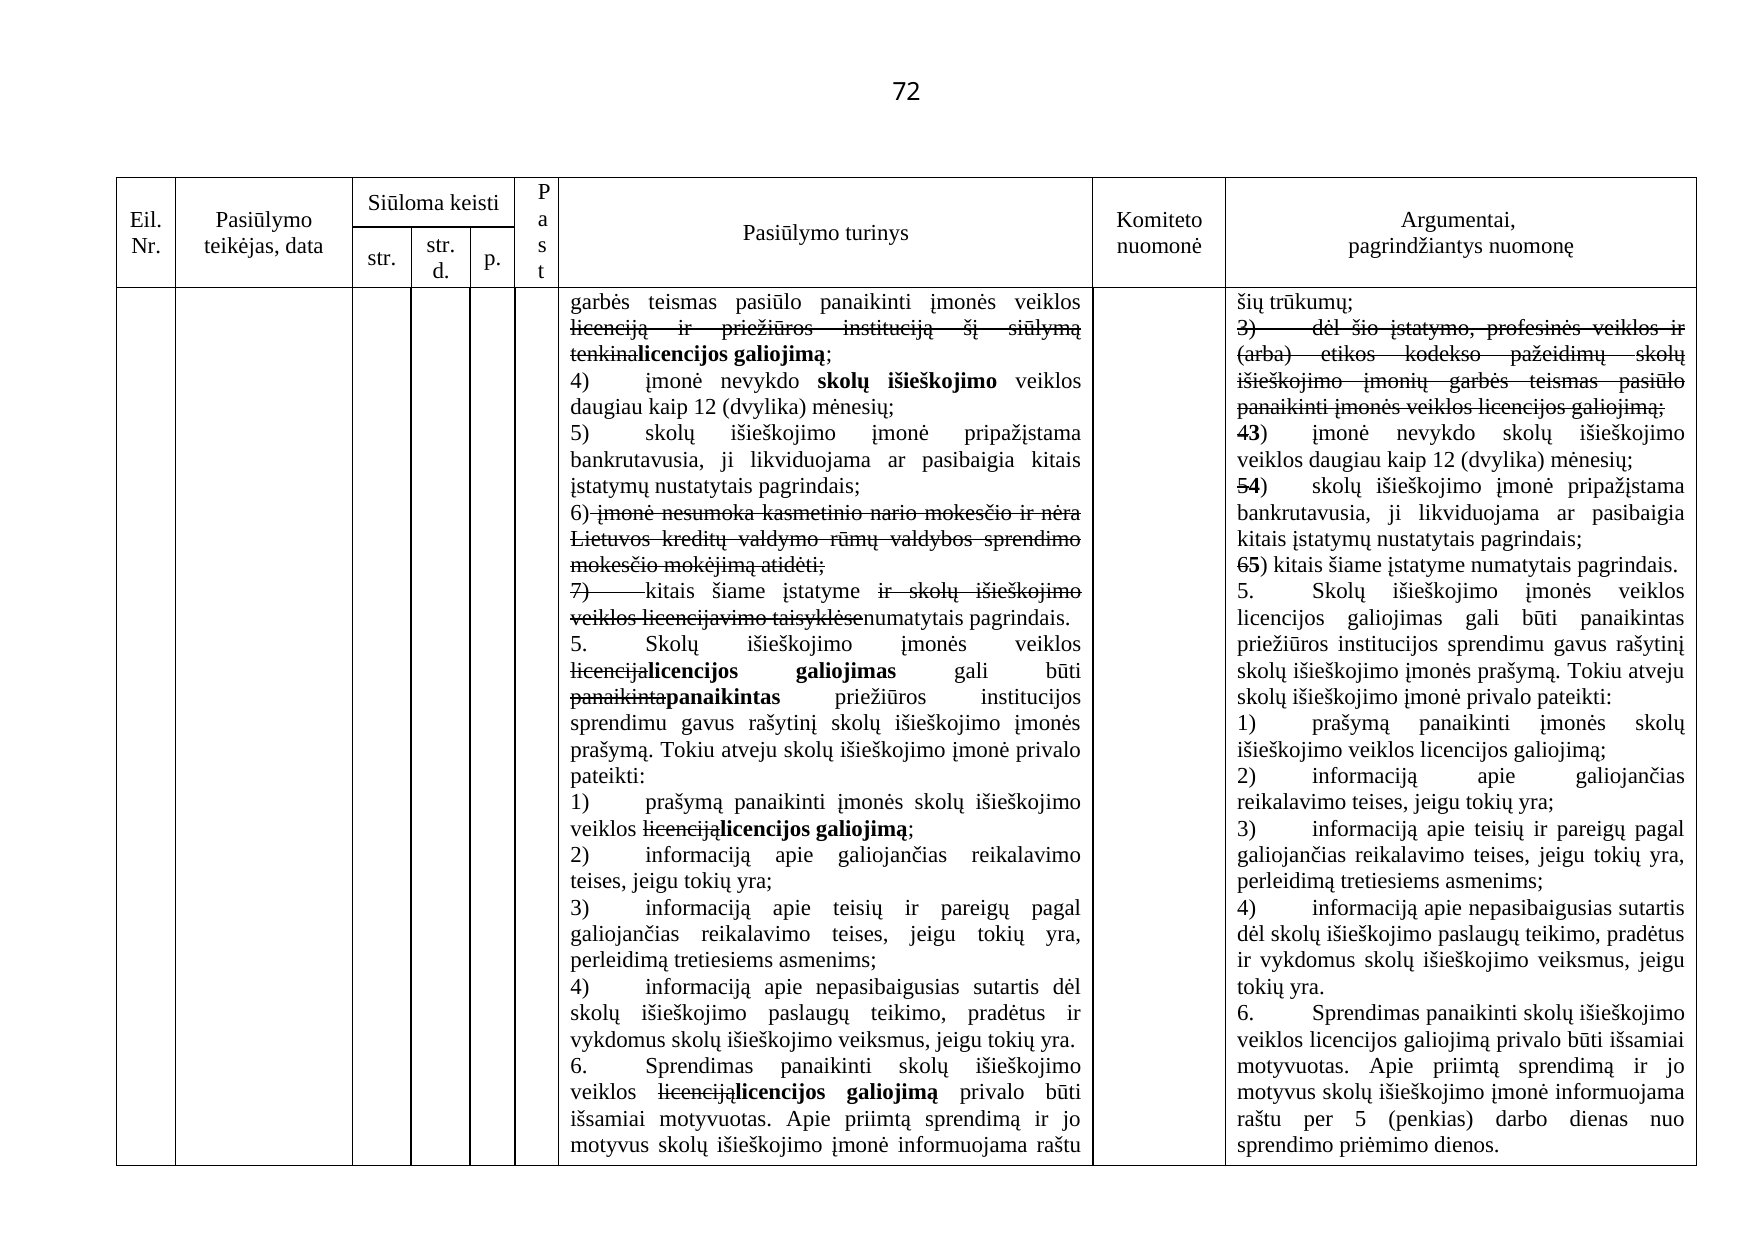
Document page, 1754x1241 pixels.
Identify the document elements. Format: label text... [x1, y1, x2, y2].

table_cell [412, 288, 469, 1165]
table_header Pasiūlymo teikėjas, data [176, 178, 352, 287]
table_header Eil. Nr. [117, 178, 175, 287]
table_header Komiteto nuomonė [1093, 178, 1225, 287]
table_cell [471, 288, 514, 1165]
table_header Argumentai, pagrindžiantys nuomonę [1226, 178, 1696, 287]
table_header Siūloma keisti [353, 178, 514, 226]
table_cell šių trūkumų; 3) dėl šio įstatymo, profesinės veiklos ir (arba) etikos kodekso pažeidimų skolų išieškojimo įmonių garbės teismas pasiūlo panaikinti įmonės veiklos licencijos galiojimą; 43) įmonė nevykdo skolų išieškojimo veiklos daugiau kaip 12 (dvylika) mėnesių; 54) skolų išieškojimo įmonė pripažįstama bankrutavusia, ji likviduojama ar pasibaigia kitais įstatymų nustatytais pagrindais; 65) kitais šiame įstatyme numatytais pagrindais. 5. Skolų išieškojimo įmonės veiklos licencijos galiojimas gali būti panaikintas priežiūros institucijos sprendimu gavus rašytinį skolų išieškojimo įmonės prašymą. Tokiu atveju skolų išieškojimo įmonė privalo pateikti: 1) prašymą panaikinti įmonės skolų išieškojimo veiklos licencijos galiojimą; 2) informaciją apie galiojančias reikalavimo teises, jeigu tokių yra; 3) informaciją apie teisių ir pareigų pagal galiojančias reikalavimo teises, jeigu tokių yra, perleidimą tretiesiems asmenims; 4) informaciją apie nepasibaigusias sutartis dėl skolų išieškojimo paslaugų teikimo, pradėtus ir vykdomus skolų išieškojimo veiksmus, jeigu tokių yra. 6. Sprendimas panaikinti skolų išieškojimo veiklos licencijos galiojimą privalo būti išsamiai motyvuotas. Apie priimtą sprendimą ir jo motyvus skolų išieškojimo įmonė informuojama raštu per 5 (penkias) darbo dienas nuo sprendimo priėmimo dienos. [1226, 288, 1696, 1165]
table_cell str. d. [412, 228, 470, 287]
table_cell str. [353, 228, 411, 287]
table_header Pasiūlymo turinys [559, 178, 1092, 287]
table_cell [1094, 288, 1225, 1165]
table_cell [353, 288, 410, 1165]
table_cell [516, 288, 558, 1165]
table_cell garbės teismas pasiūlo panaikinti įmonės veiklos licenciją ir priežiūros instituciją šį siūlymą tenkinalicencijos galiojimą; 4) įmonė nevykdo skolų išieškojimo veiklos daugiau kaip 12 (dvylika) mėnesių; 5) skolų išieškojimo įmonė pripažįstama bankrutavusia, ji likviduojama ar pasibaigia kitais įstatymų nustatytais pagrindais; 6) įmonė nesumoka kasmetinio nario mokesčio ir nėra Lietuvos kreditų valdymo rūmų valdybos sprendimo mokesčio mokėjimą atidėti; 7) kitais šiame įstatyme ir skolų išieškojimo veiklos licencijavimo taisyklėsenumatytais pagrindais. 5. Skolų išieškojimo įmonės veiklos licencijalicencijos galiojimas gali būti panaikintapanaikintas priežiūros institucijos sprendimu gavus rašytinį skolų išieškojimo įmonės prašymą. Tokiu atveju skolų išieškojimo įmonė privalo pateikti: 1) prašymą panaikinti įmonės skolų išieškojimo veiklos licencijąlicencijos galiojimą; 2) informaciją apie galiojančias reikalavimo teises, jeigu tokių yra; 3) informaciją apie teisių ir pareigų pagal galiojančias reikalavimo teises, jeigu tokių yra, perleidimą tretiesiems asmenims; 4) informaciją apie nepasibaigusias sutartis dėl skolų išieškojimo paslaugų teikimo, pradėtus ir vykdomus skolų išieškojimo veiksmus, jeigu tokių yra. 6. Sprendimas panaikinti skolų išieškojimo veiklos licencijąlicencijos galiojimą privalo būti išsamiai motyvuotas. Apie priimtą sprendimą ir jo motyvus skolų išieškojimo įmonė informuojama raštu [559, 288, 1092, 1165]
table_cell p. [471, 228, 514, 287]
table_cell [176, 288, 352, 1165]
table_cell [117, 288, 175, 1165]
table_header Pastabos [515, 178, 558, 287]
